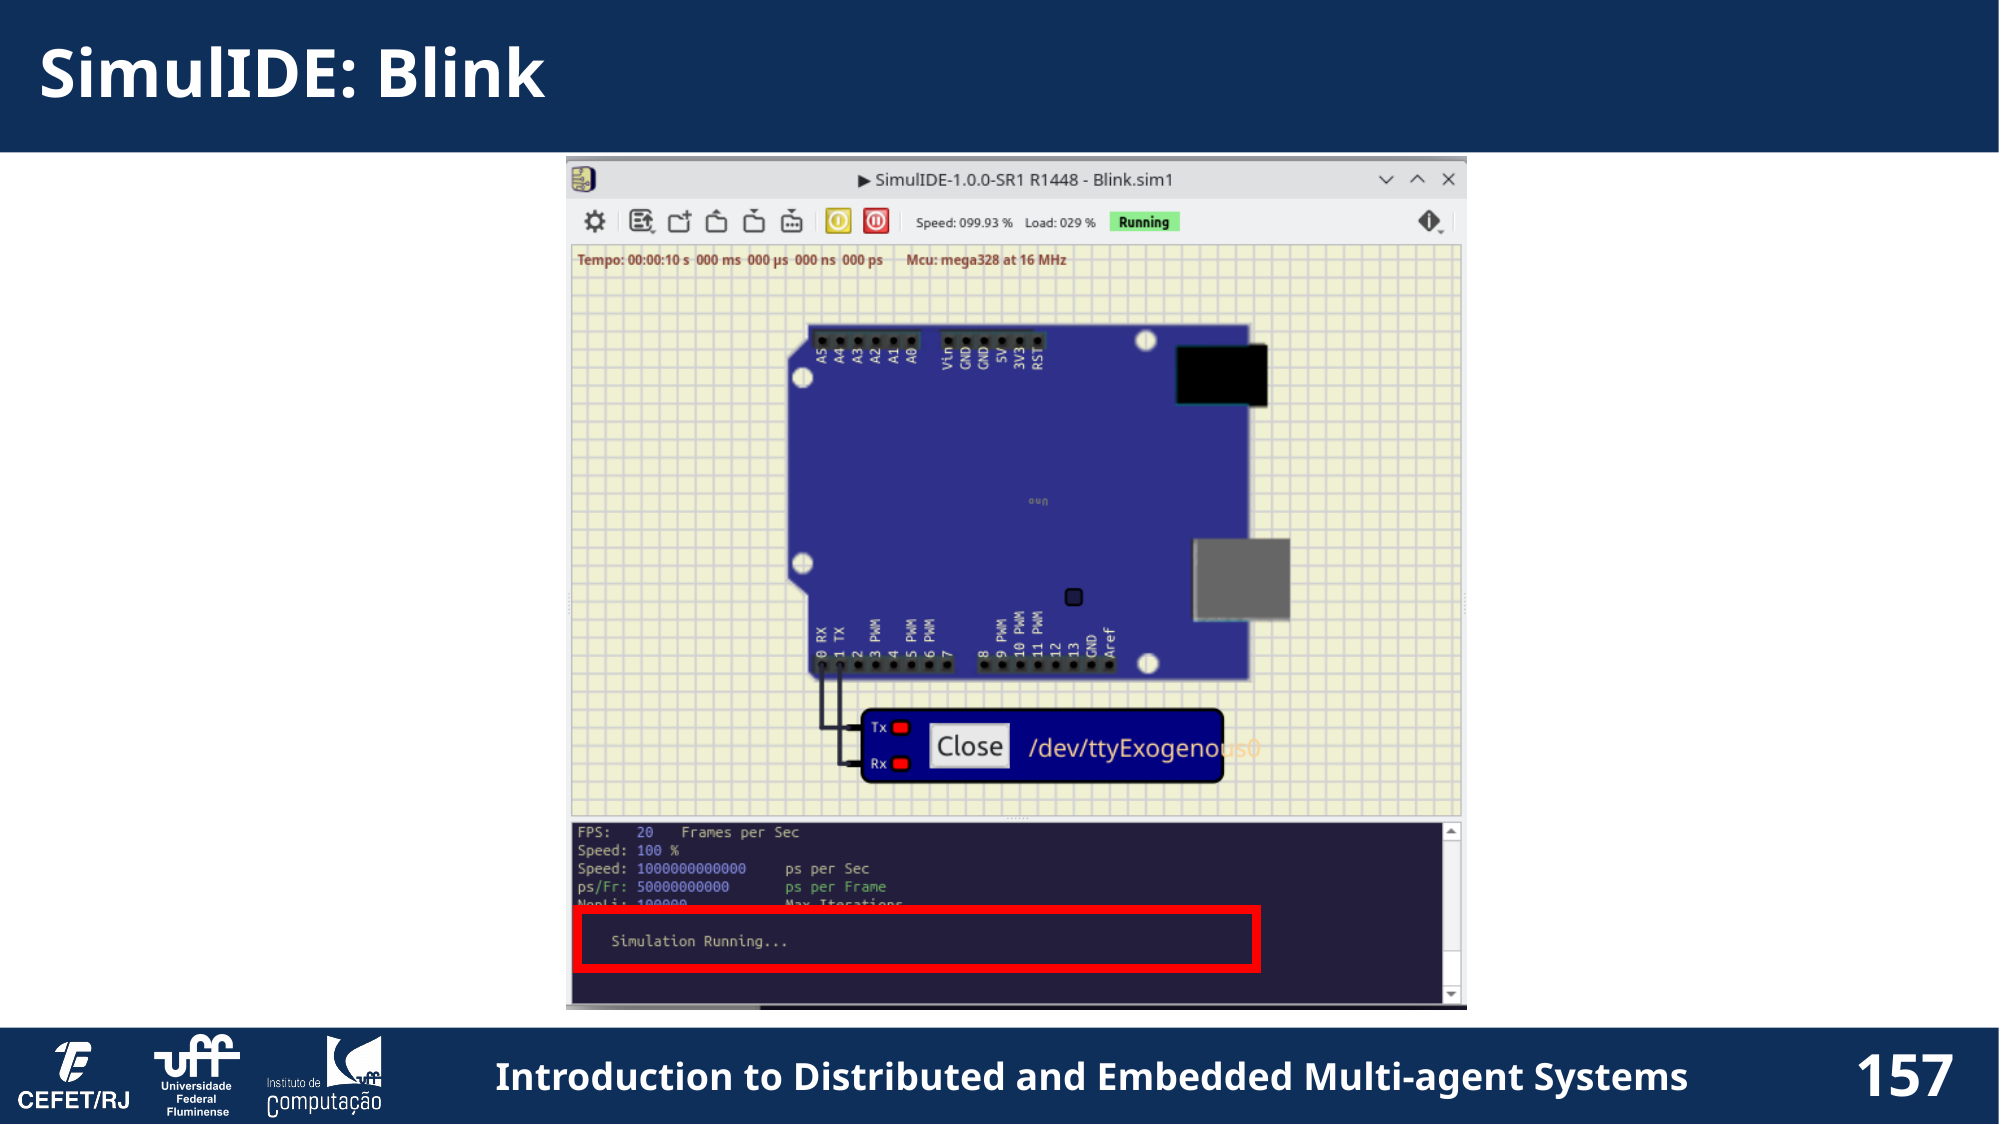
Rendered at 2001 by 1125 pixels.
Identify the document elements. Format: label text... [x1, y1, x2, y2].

picture [265, 1033, 383, 1118]
picture [153, 1033, 241, 1121]
text_box SimulIDE: Blink [25, 23, 1998, 116]
picture [18, 1021, 129, 1125]
picture [566, 156, 1467, 1010]
